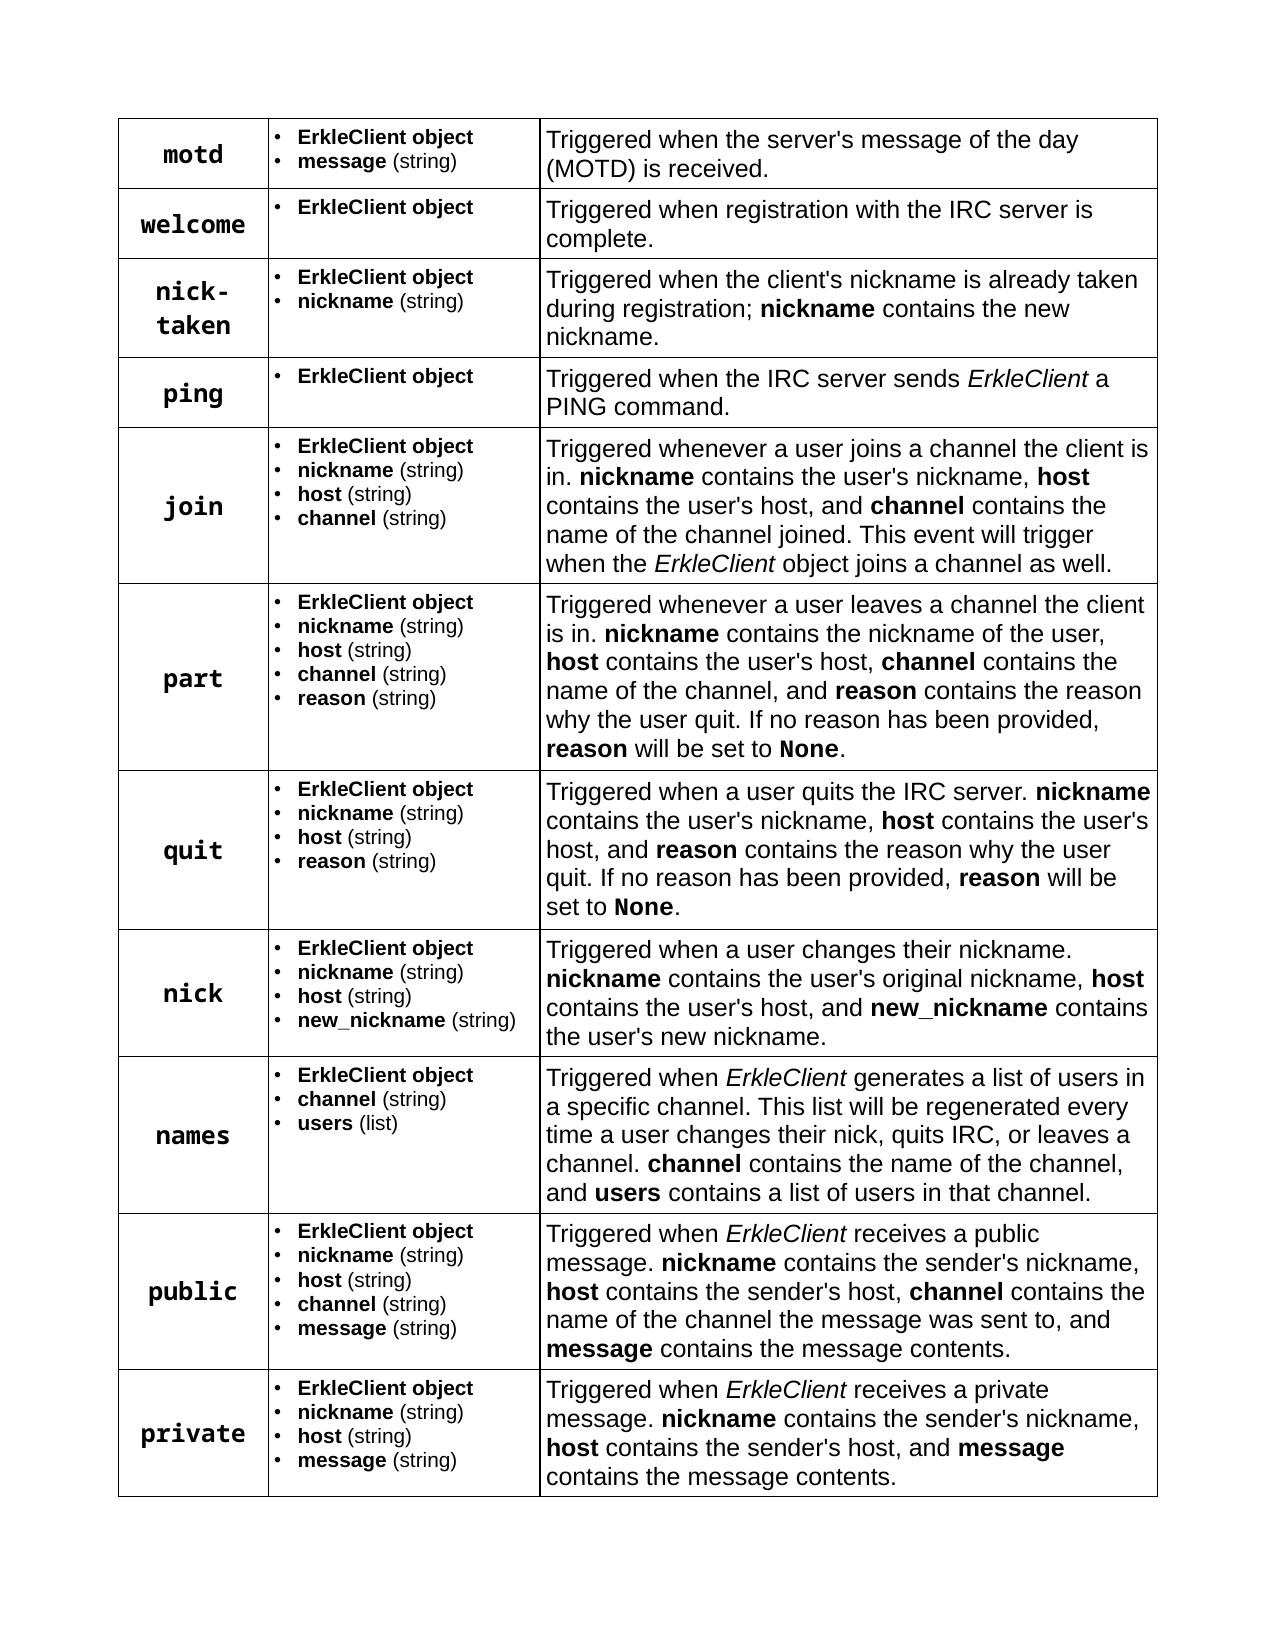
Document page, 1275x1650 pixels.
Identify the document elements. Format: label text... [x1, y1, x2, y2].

table_cell Triggered when registration with the IRC server is complete. [541, 189, 1157, 258]
table_cell Triggered when ErkleClient receives a public message. nickname contains the sender's nickname, host contains the sender's host, channel contains the name of the channel the message was sent to, and message contains the message contents. [541, 1214, 1157, 1369]
table_cell ping [119, 358, 268, 427]
table_cell Triggered whenever a user joins a channel the client is in. nickname contains the user's nickname, host contains the user's host, and channel contains the name of the channel joined. This event will trigger when the ErkleClient object joins a channel as well. [541, 428, 1157, 583]
table_cell Triggered when the IRC server sends ErkleClient a PING command. [541, 358, 1157, 427]
table_cell ErkleClient object channel (string) users (list) [269, 1057, 539, 1212]
table_cell nick-taken [119, 259, 268, 357]
table_cell ErkleClient object nickname (string) host (string) reason (string) [269, 771, 539, 929]
table_cell names [119, 1057, 268, 1212]
table_cell ErkleClient object nickname (string) host (string) new_nickname (string) [269, 930, 539, 1056]
table_cell part [119, 584, 268, 770]
table_cell Triggered when a user changes their nickname. nickname contains the user's original nickname, host contains the user's host, and new_nickname contains the user's new nickname. [541, 930, 1157, 1056]
table_cell welcome [119, 189, 268, 258]
table_cell ErkleClient object [269, 189, 539, 258]
table_cell Triggered when the server's message of the day (MOTD) is received. [541, 119, 1157, 188]
table_cell join [119, 428, 268, 583]
table_cell ErkleClient object nickname (string) [269, 259, 539, 357]
table_cell motd [119, 119, 268, 188]
table_cell Triggered when a user quits the IRC server. nickname contains the user's nickname, host contains the user's host, and reason contains the reason why the user quit. If no reason has been provided, reason will be set to None. [541, 771, 1157, 929]
table_cell Triggered when ErkleClient receives a private message. nickname contains the sender's nickname, host contains the sender's host, and message contains the message contents. [541, 1370, 1157, 1496]
table_cell ErkleClient object [269, 358, 539, 427]
table_cell private [119, 1370, 268, 1496]
table_cell ErkleClient object message (string) [269, 119, 539, 188]
table_cell quit [119, 771, 268, 929]
table_cell ErkleClient object nickname (string) host (string) message (string) [269, 1370, 539, 1496]
table_cell Triggered whenever a user leaves a channel the client is in. nickname contains the nickname of the user, host contains the user's host, channel contains the name of the channel, and reason contains the reason why the user quit. If no reason has been provided, reason will be set to None. [541, 584, 1157, 770]
table_cell ErkleClient object nickname (string) host (string) channel (string) [269, 428, 539, 583]
table_cell public [119, 1214, 268, 1369]
table_cell ErkleClient object nickname (string) host (string) channel (string) message (string) [269, 1214, 539, 1369]
table_cell Triggered when the client's nickname is already taken during registration; nickname contains the new nickname. [541, 259, 1157, 357]
table_cell nick [119, 930, 268, 1056]
table_cell Triggered when ErkleClient generates a list of users in a specific channel. This list will be regenerated every time a user changes their nick, quits IRC, or leaves a channel. channel contains the name of the channel, and users contains a list of users in that channel. [541, 1057, 1157, 1212]
table_cell ErkleClient object nickname (string) host (string) channel (string) reason (string) [269, 584, 539, 770]
